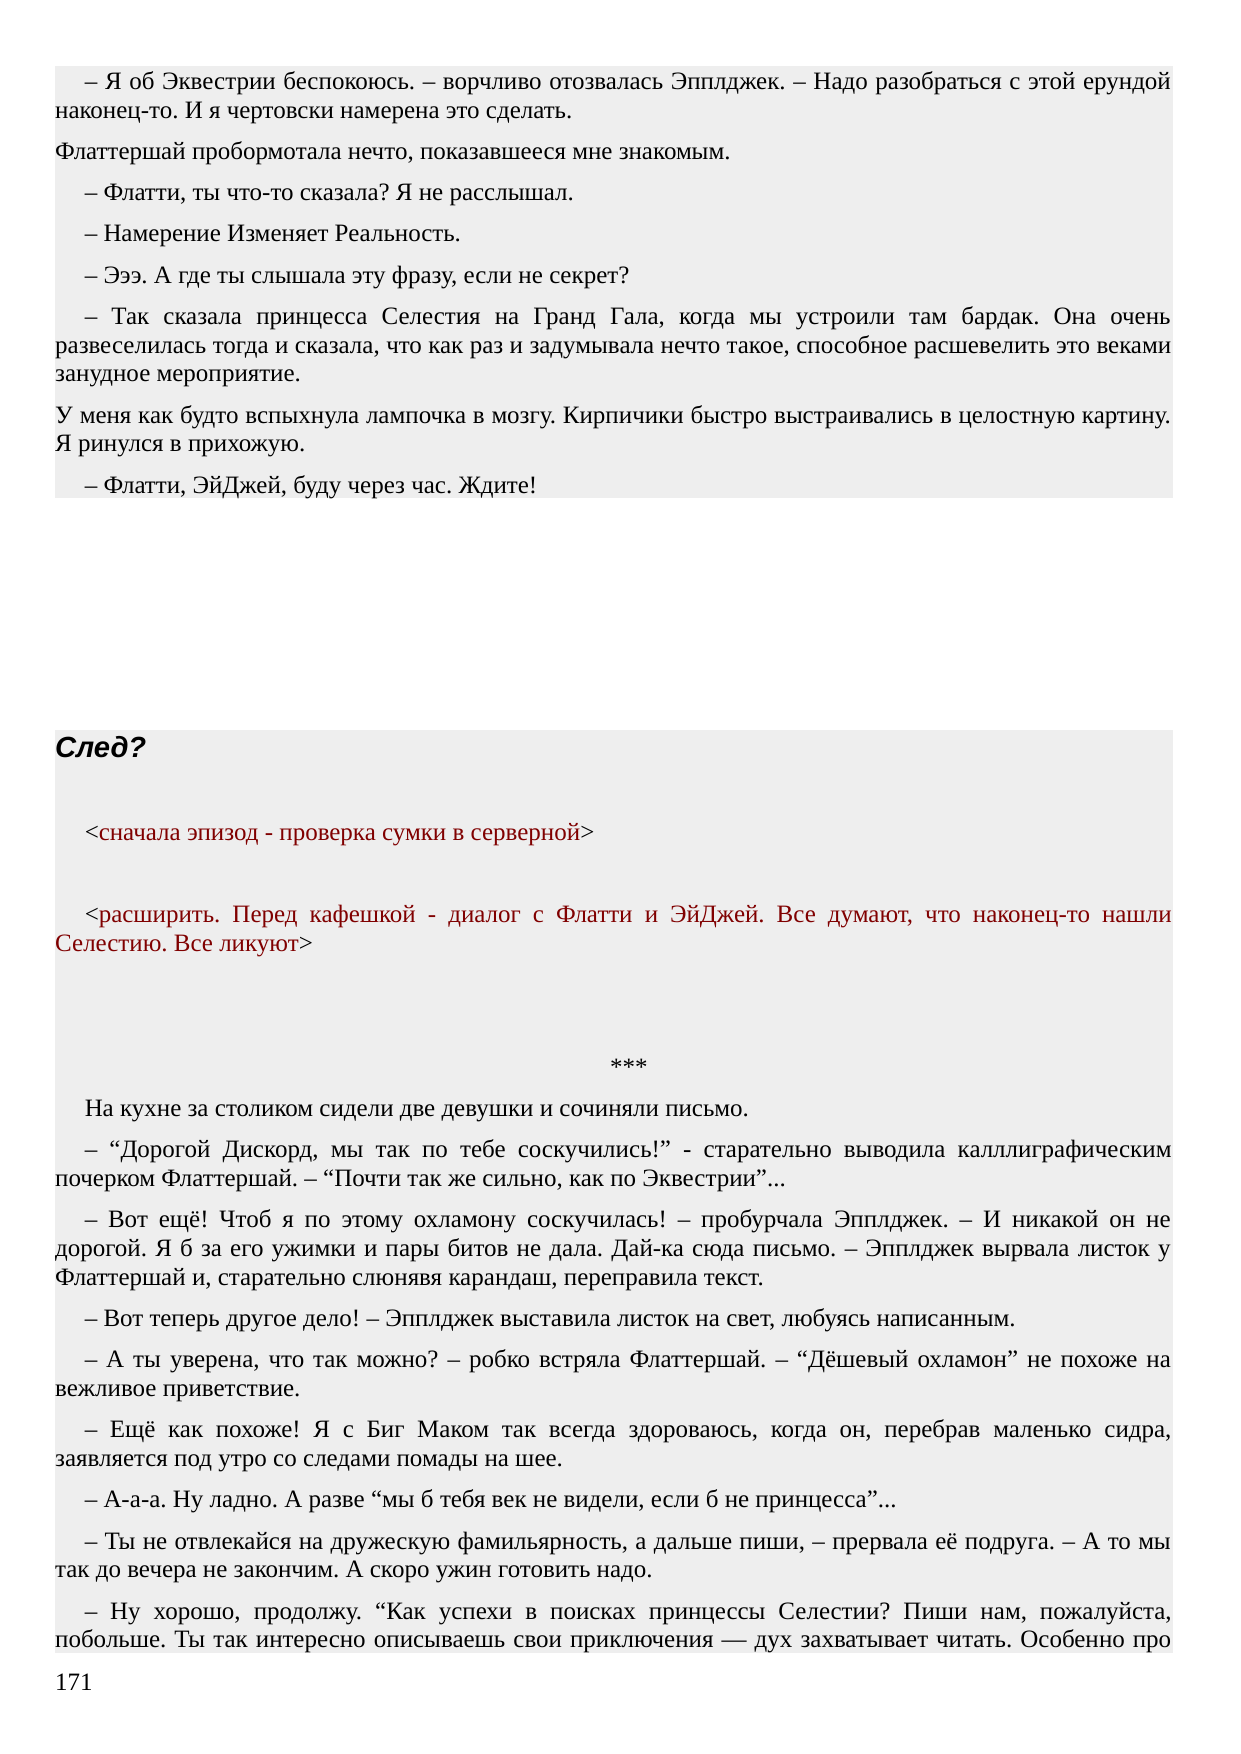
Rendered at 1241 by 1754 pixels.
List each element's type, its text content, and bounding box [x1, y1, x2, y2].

text – А-а-а. Ну ладно. А разве “мы б тебя век не видели, если б не принцесса”... [55, 1484, 1173, 1513]
text – Эээ. А где ты слышала эту фразу, если не секрет? [55, 260, 1173, 288]
text – Флатти, ты что-то сказала? Я не расслышал. [55, 177, 1173, 206]
text – Я об Эквестрии беспокоюсь. – ворчливо отозвалась Эпплджек. – Надо разобраться с этой ерундой наконец-то. И я чертовски намерена это сделать. [55, 66, 1173, 123]
list У меня как будто вспыхнула лампочка в мозгу. Кирпичики быстро выстраивались в целостную картину. Я ринулся в прихожую. [55, 400, 1173, 457]
list Флаттершай пробормотала нечто, показавшееся мне знакомым. [55, 136, 1173, 165]
text <сначала эпизод - проверка сумки в серверной> [55, 817, 1173, 846]
text – Вот теперь другое дело! – Эпплджек выставила листок на свет, любуясь написанным. [55, 1303, 1173, 1332]
text – Намерение Изменяет Реальность. [55, 218, 1173, 247]
text – Ты не отвлекайся на дружескую фамильярность, а дальше пиши, – прервала её подруга. – А то мы так до вечера не закончим. А скоро ужин готовить надо. [55, 1526, 1173, 1583]
text – Так сказала принцесса Селестия на Гранд Гала, когда мы устроили там бардак. Она очень развеселилась тогда и сказала, что как раз и задумывала нечто такое, способное расшевелить это веками занудное мероприятие. [55, 301, 1173, 387]
text – Флатти, ЭйДжей, буду через час. Ждите! [55, 470, 1173, 498]
text <расширить. Перед кафешкой - диалог с Флатти и ЭйДжей. Все думают, что наконец-то нашли Селестию. Все ликуют> [55, 899, 1173, 957]
text – “Дорогой Дискорд, мы так по тебе соскучились!” - старательно выводила калллиграфическим почерком Флаттершай. – “Почти так же сильно, как по Эквестрии”... [55, 1134, 1173, 1192]
text – Ну хорошо, продолжу. “Как успехи в поисках принцессы Селестии? Пиши нам, пожалуйста, побольше. Ты так интересно описываешь свои приключения — дух захватывает читать. Особенно про [55, 1596, 1173, 1653]
text – Вот ещё! Чтоб я по этому охламону соскучилась! – пробурчала Эпплджек. – И никакой он не дорогой. Я б за его ужимки и пары битов не дала. Дай-ка сюда письмо. – Эпплджек вырвала листок у Флаттершай и, старательно слюнявя карандаш, переправила текст. [55, 1204, 1173, 1291]
text – А ты уверена, что так можно? – робко встряла Флаттершай. – “Дёшевый охламон” не похоже на вежливое приветствие. [55, 1344, 1173, 1402]
text *** [55, 1052, 1173, 1081]
text На кухне за столиком сидели две девушки и сочиняли письмо. [55, 1093, 1173, 1122]
subtitle След? [55, 730, 1173, 763]
text – Ещё как похоже! Я с Биг Маком так всегда здороваюсь, когда он, перебрав маленько сидра, заявляется под утро со следами помады на шее. [55, 1414, 1173, 1472]
